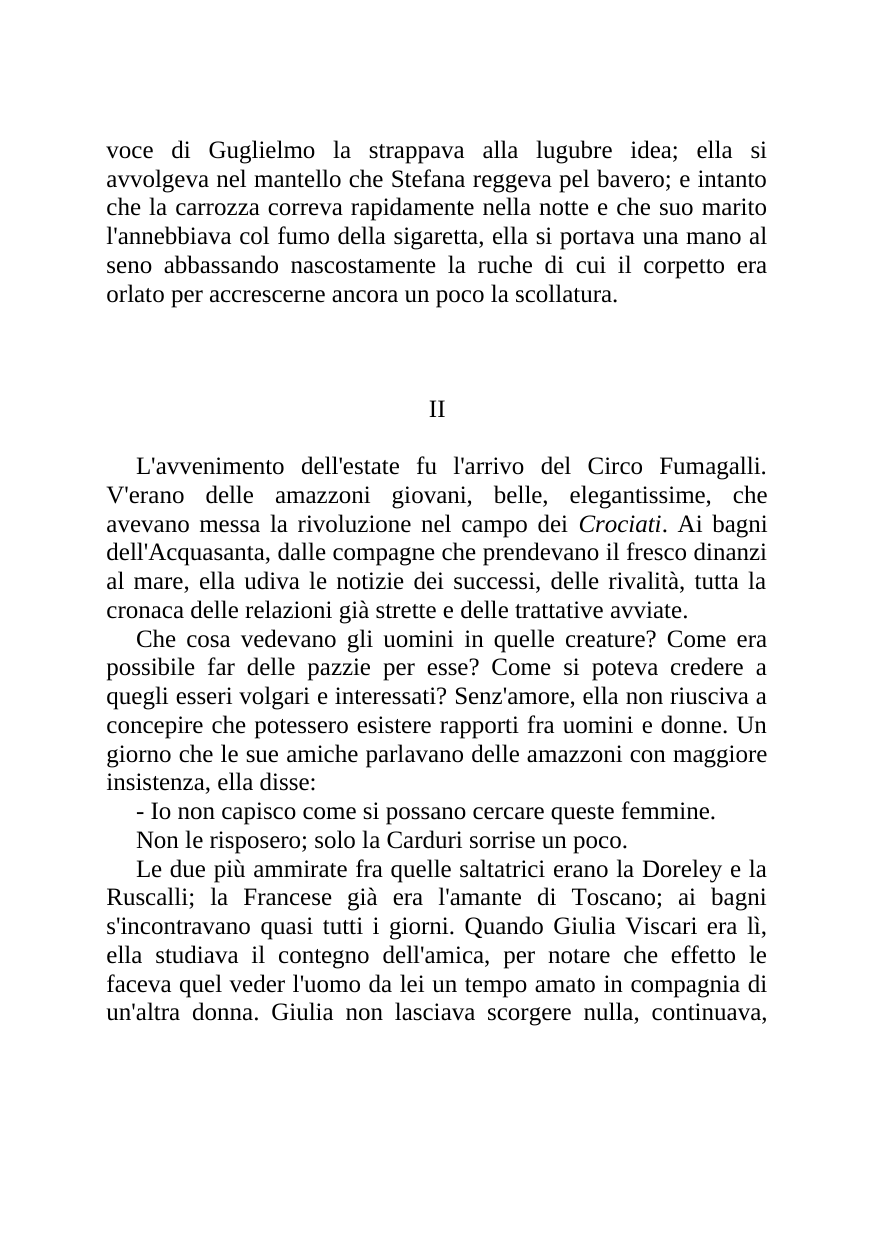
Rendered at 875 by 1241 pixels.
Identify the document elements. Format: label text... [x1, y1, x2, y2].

text Non le risposero; solo la Carduri sorrise un poco. [106, 825, 768, 854]
text voce di Guglielmo la strappava alla lugubre idea; ella si avvolgeva nel mantello che Stefana reggeva pel bavero; e intanto che la carrozza correva rapidamente nella notte e che suo marito l'annebbiava col fumo della sigaretta, ella si portava una mano al seno abbassando nascostamente la ruche di cui il corpetto era orlato per accrescerne ancora un poco la scollatura. [106, 135, 768, 307]
text - Io non capisco come si possano cercare queste femmine. [106, 796, 768, 825]
text Le due più ammirate fra quelle saltatrici erano la Doreley e la Ruscalli; la Francese già era l'amante di Toscano; ai bagni s'incontravano quasi tutti i giorni. Quando Giulia Viscari era lì, ella studiava il contegno dell'amica, per notare che effetto le faceva quel veder l'uomo da lei un tempo amato in compagnia di un'altra donna. Giulia non lasciava scorgere nulla, continuava, [106, 854, 768, 1026]
text Che cosa vedevano gli uomini in quelle creature? Come era possibile far delle pazzie per esse? Come si poteva credere a quegli esseri volgari e interessati? Senz'amore, ella non riusciva a concepire che potessero esistere rapporti fra uomini e donne. Un giorno che le sue amiche parlavano delle amazzoni con maggiore insistenza, ella disse: [106, 624, 768, 796]
text L'avvenimento dell'estate fu l'arrivo del Circo Fumagalli. V'erano delle amazzoni giovani, belle, elegantissime, che avevano messa la rivoluzione nel campo dei Crociati. Ai bagni dell'Acquasanta, dalle compagne che prendevano il fresco dinanzi al mare, ella udiva le notizie dei successi, delle rivalità, tutta la cronaca delle relazioni già strette e delle trattative avviate. [106, 451, 768, 624]
text II [106, 394, 768, 422]
